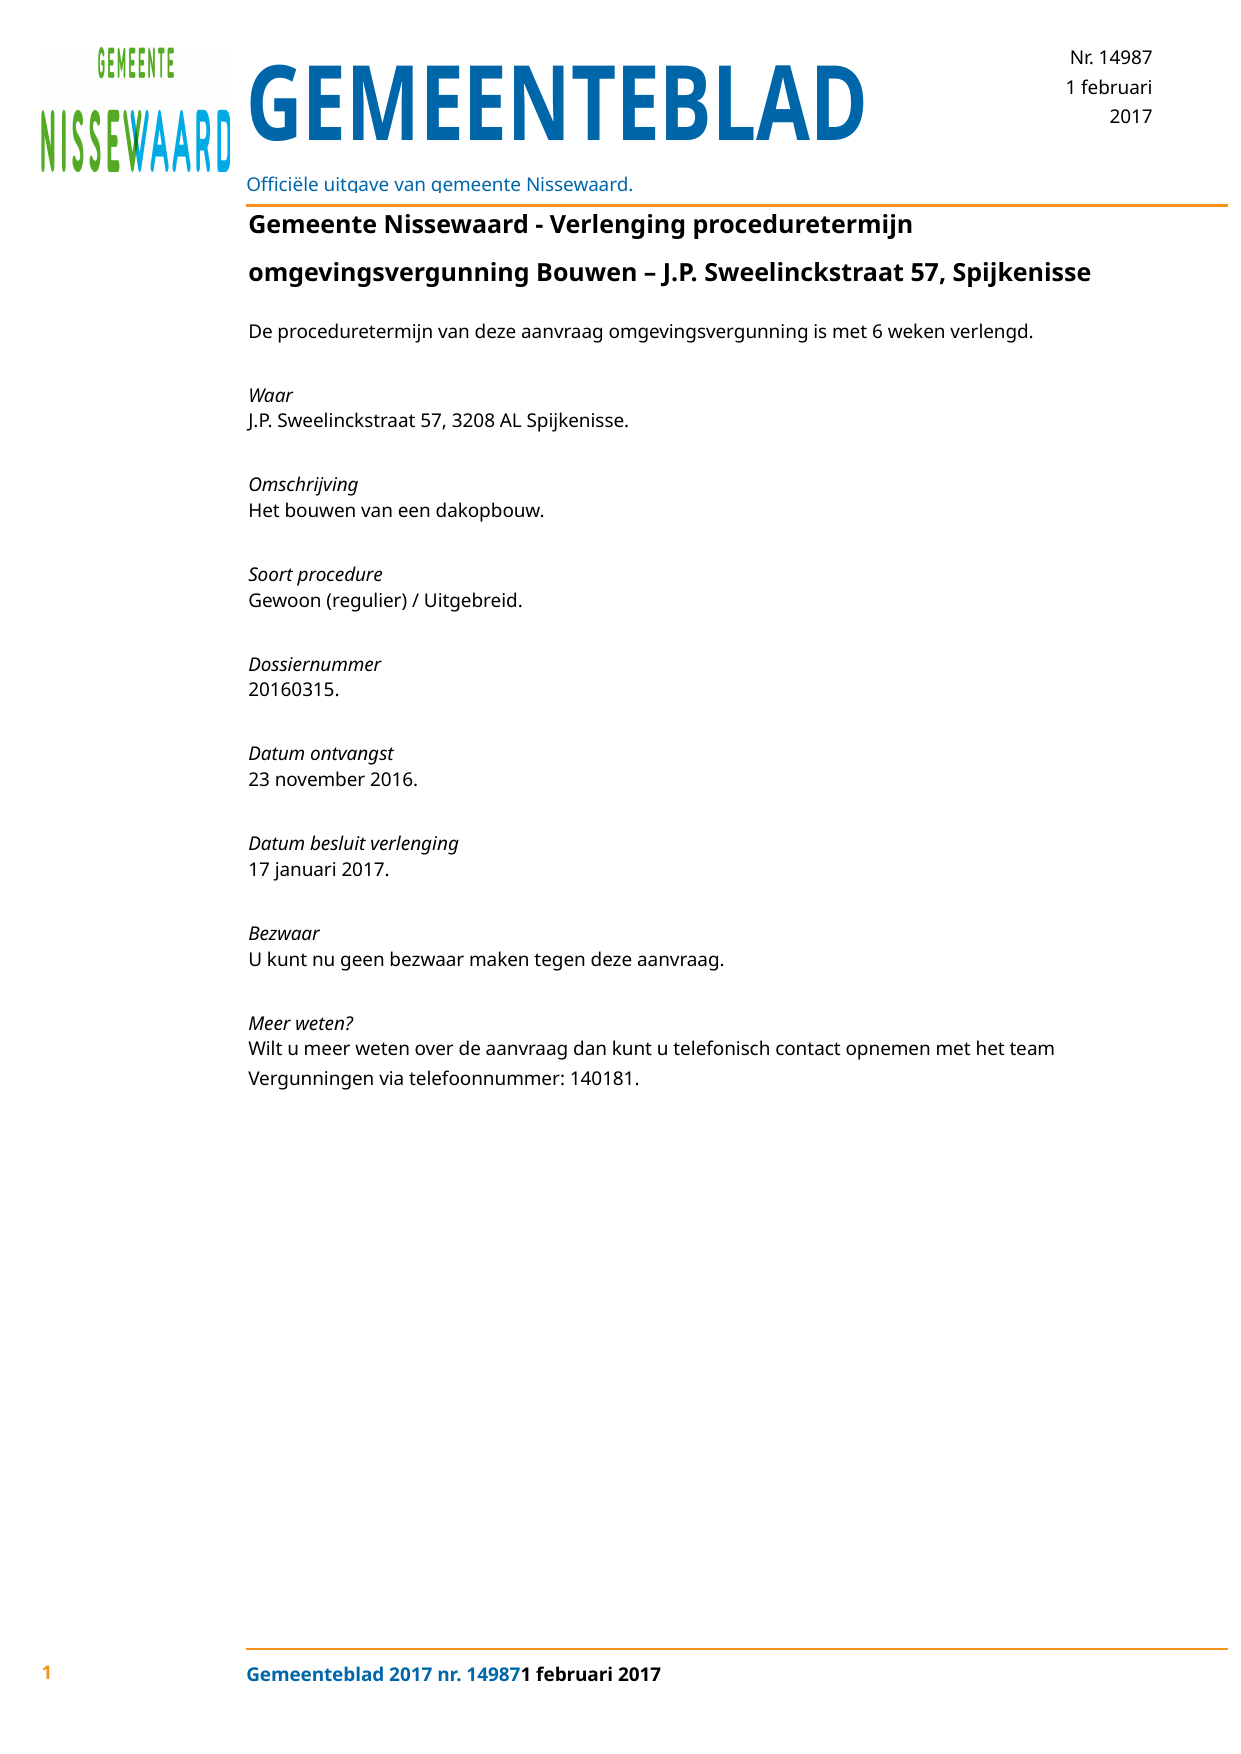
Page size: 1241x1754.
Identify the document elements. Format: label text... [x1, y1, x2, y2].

text Het bouwen van een dakopbouw. [248, 497, 1152, 523]
text Meer weten? [248, 1010, 1152, 1035]
picture [154, 157, 165, 172]
text Dossiernummer [248, 651, 1152, 677]
text Bezwaar [248, 920, 1152, 946]
picture [201, 122, 206, 138]
text 17 januari 2017. [248, 856, 1152, 882]
text J.P. Sweelinckstraat 57, 3208 AL Spijkenisse. [248, 408, 1152, 433]
picture [200, 151, 206, 172]
text Wilt u meer weten over de aanvraag dan kunt u telefonisch contact opnemen met het team Vergunningen via telefoonnummer: 140181. [248, 1035, 1152, 1091]
picture [222, 122, 227, 160]
text Soort procedure [248, 561, 1152, 587]
text Waar [248, 382, 1152, 408]
text Gemeente Nissewaard - Verlenging proceduretermijn omgevingsvergunning Bouwen – J.P. Sweelinckstraat 57, Spijkenisse [248, 207, 1152, 288]
text U kunt nu geen bezwaar maken tegen deze aanvraag. [248, 946, 1152, 971]
text Datum ontvangst [248, 741, 1152, 766]
text Datum besluit verlenging [248, 830, 1152, 856]
text 20160315. [248, 677, 1152, 702]
picture [176, 157, 187, 172]
text De proceduretermijn van deze aanvraag omgevingsvergunning is met 6 weken verlengd. [248, 318, 1152, 344]
text Omschrijving [248, 472, 1152, 497]
text Gewoon (regulier) / Uitgebreid. [248, 587, 1152, 613]
picture [41, 47, 231, 172]
text 23 november 2016. [248, 766, 1152, 792]
